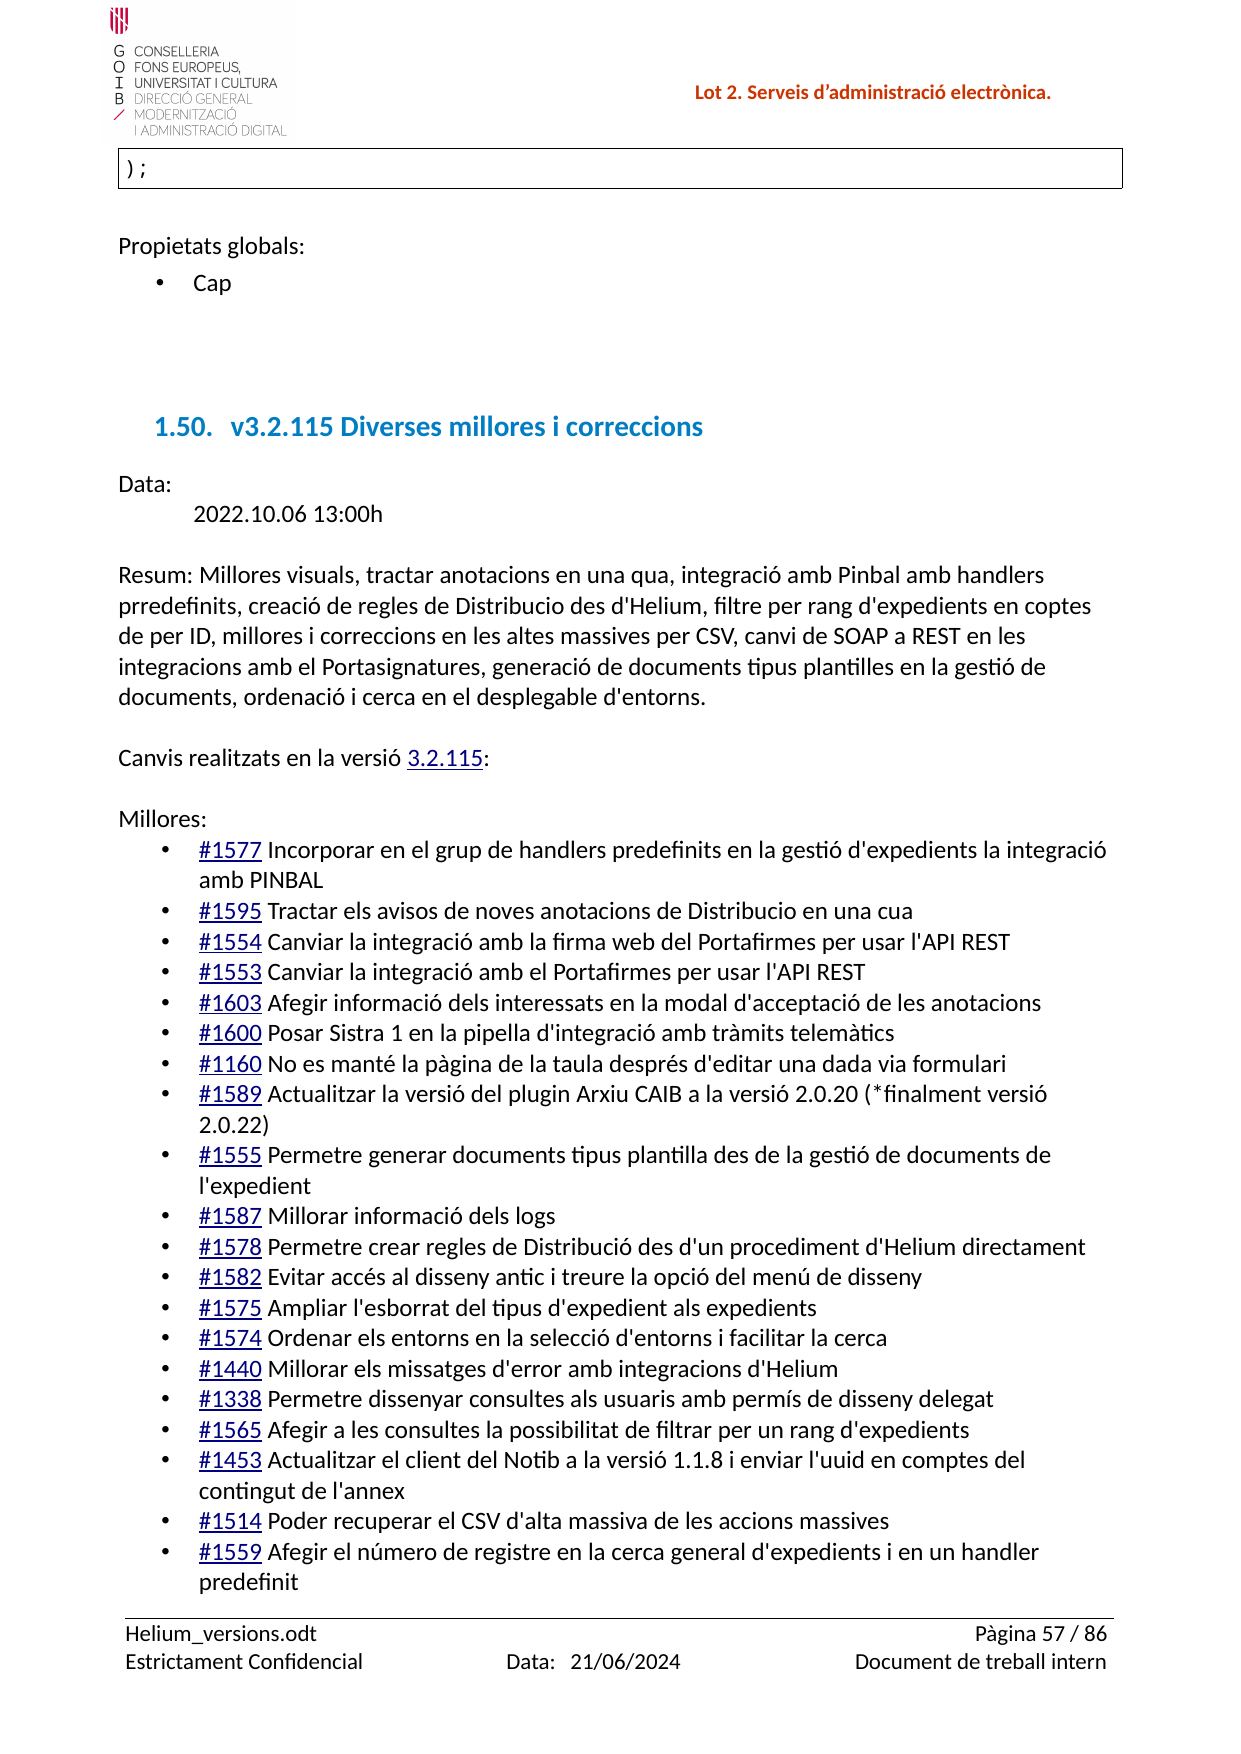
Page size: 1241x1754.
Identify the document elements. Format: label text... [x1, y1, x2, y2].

list Cap [156, 267, 1122, 297]
list #1595 Tractar els avisos de noves anotacions de Distribucio en una cua [161, 895, 1122, 926]
list #1603 Afegir informació dels interessats en la modal d'acceptació de les anotacions [161, 987, 1122, 1017]
list #1589 Actualitzar la versió del plugin Arxiu CAIB a la versió 2.0.20 (*finalment versió 2.0.22) [161, 1078, 1122, 1139]
subtitle v3.2.115 Diverses millores i correccions [153, 408, 1122, 444]
text Canvis realitzats en la versió 3.2.115: [118, 742, 1122, 773]
text Resum: Millores visuals, tractar anotacions en una qua, integració amb Pinbal amb handlers prredefinits, creació de regles de Distribucio des d'Helium, filtre per rang d'expedients en coptes de per ID, millores i correccions en les altes massives per CSV, canvi de SOAP a REST en les integracions amb el Portasignatures, generació de documents tipus plantilles en la gestió de documents, ordenació i cerca en el desplegable d'entorns. [118, 559, 1122, 712]
list #1453 Actualitzar el client del Notib a la versió 1.1.8 i enviar l'uuid en comptes del contingut de l'annex [161, 1444, 1122, 1506]
list #1575 Ampliar l'esborrat del tipus d'expedient als expedients [161, 1292, 1122, 1322]
table_header ); [119, 149, 1122, 188]
list #1600 Posar Sistra 1 en la pipella d'integració amb tràmits telemàtics [161, 1017, 1122, 1048]
list #1565 Afegir a les consultes la possibilitat de filtrar per un rang d'expedients [161, 1414, 1122, 1444]
list #1577 Incorporar en el grup de handlers predefinits en la gestió d'expedients la integració amb PINBAL [161, 834, 1122, 895]
picture [100, 0, 297, 144]
list #1559 Afegir el número de registre en la cerca general d'expedients i en un handler predefinit [161, 1536, 1122, 1597]
list #1554 Canviar la integració amb la firma web del Portafirmes per usar l'API REST [161, 926, 1122, 956]
text Propietats globals: [118, 230, 1122, 261]
list #1582 Evitar accés al disseny antic i treure la opció del menú de disseny [161, 1261, 1122, 1292]
text Millores: [118, 803, 1122, 834]
text Data: [118, 468, 1122, 498]
list #1514 Poder recuperar el CSV d'alta massiva de les accions massives [161, 1506, 1122, 1536]
list #1338 Permetre dissenyar consultes als usuaris amb permís de disseny delegat [161, 1383, 1122, 1414]
text 2022.10.06 13:00h [118, 498, 1122, 529]
list #1440 Millorar els missatges d'error amb integracions d'Helium [161, 1353, 1122, 1383]
list #1587 Millorar informació dels logs [161, 1200, 1122, 1231]
list #1160 No es manté la pàgina de la taula després d'editar una dada via formulari [161, 1048, 1122, 1078]
list #1555 Permetre generar documents tipus plantilla des de la gestió de documents de l'expedient [161, 1139, 1122, 1200]
list #1578 Permetre crear regles de Distribució des d'un procediment d'Helium directament [161, 1231, 1122, 1261]
list #1553 Canviar la integració amb el Portafirmes per usar l'API REST [161, 956, 1122, 987]
list #1574 Ordenar els entorns en la selecció d'entorns i facilitar la cerca [161, 1322, 1122, 1353]
